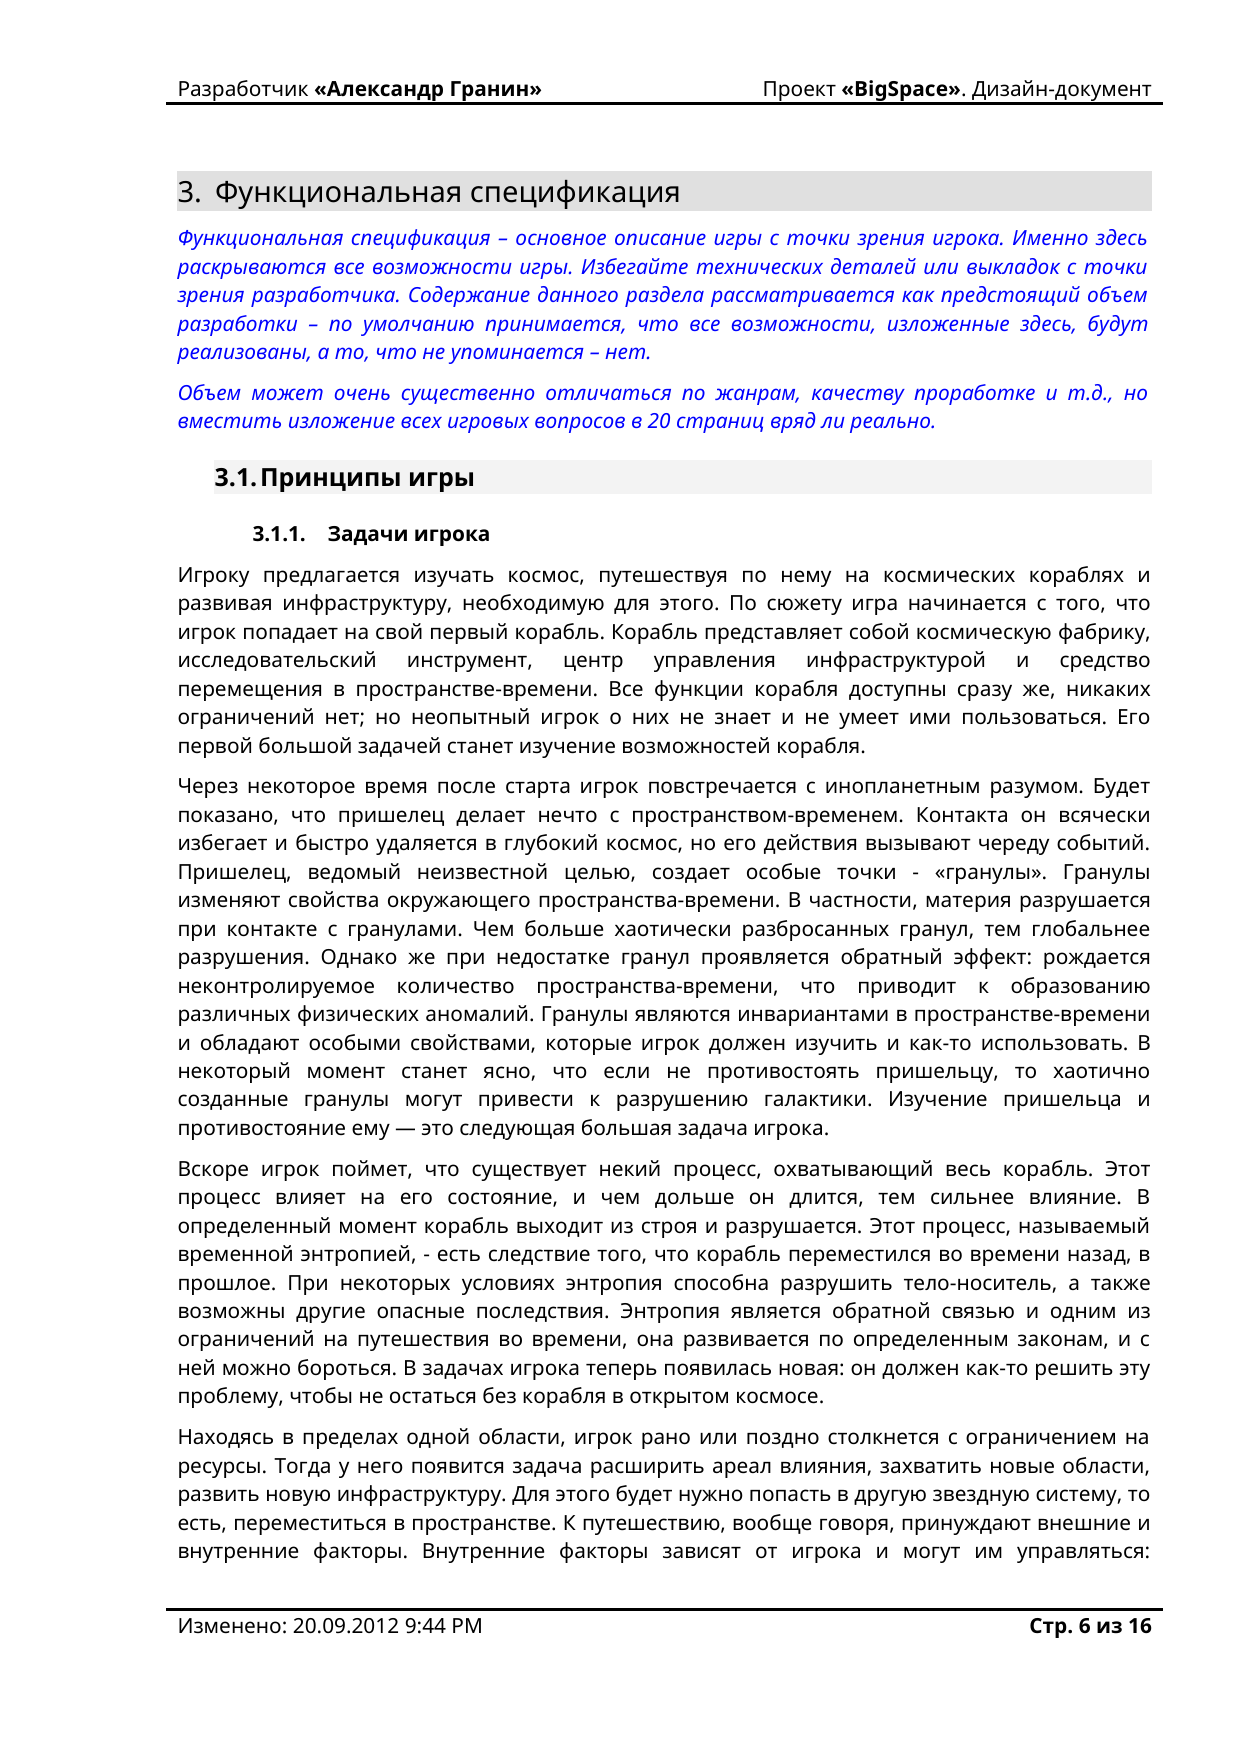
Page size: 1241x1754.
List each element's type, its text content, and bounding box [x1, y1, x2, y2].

subtitle Принципы игры [214, 460, 1152, 494]
text Вскоре игрок поймет, что существует некий процесс, охватывающий весь корабль. Этот процесс влияет на его состояние, и чем дольше он длится, тем сильнее влияние. В определенный момент корабль выходит из строя и разрушается. Этот процесс, называемый временной энтропией, - есть следствие того, что корабль переместился во времени назад, в прошлое. При некоторых условиях энтропия способна разрушить тело-носитель, а также возможны другие опасные последствия. Энтропия является обратной связью и одним из ограничений на путешествия во времени, она развивается по определенным законам, и с ней можно бороться. В задачах игрока теперь появилась новая: он должен как-то решить эту проблему, чтобы не остаться без корабля в открытом космосе. [177, 1154, 1152, 1410]
text Находясь в пределах одной области, игрок рано или поздно столкнется с ограничением на ресурсы. Тогда у него появится задача расширить ареал влияния, захватить новые области, развить новую инфраструктуру. Для этого будет нужно попасть в другую звездную систему, то есть, переместиться в пространстве. К путешествию, вообще говоря, принуждают внешние и внутренние факторы. Внутренние факторы зависят от игрока и могут им управляться: [177, 1422, 1152, 1564]
subtitle Задачи игрока [252, 519, 1152, 548]
text Объем может очень существенно отличаться по жанрам, качеству проработке и т.д., но вместить изложение всех игровых вопросов в 20 страниц вряд ли реально. [177, 378, 1152, 435]
text Через некоторое время после старта игрок повстречается с инопланетным разумом. Будет показано, что пришелец делает нечто с пространством-временем. Контакта он всячески избегает и быстро удаляется в глубокий космос, но его действия вызывают череду событий. Пришелец, ведомый неизвестной целью, создает особые точки - «гранулы». Гранулы изменяют свойства окружающего пространства-времени. В частности, материя разрушается при контакте с гранулами. Чем больше хаотически разбросанных гранул, тем глобальнее разрушения. Однако же при недостатке гранул проявляется обратный эффект: рождается неконтролируемое количество пространства-времени, что приводит к образованию различных физических аномалий. Гранулы являются инвариантами в пространстве-времени и обладают особыми свойствами, которые игрок должен изучить и как-то использовать. В некоторый момент станет ясно, что если не противостоять пришельцу, то хаотично созданные гранулы могут привести к разрушению галактики. Изучение пришельца и противостояние ему — это следующая большая задача игрока. [177, 772, 1152, 1141]
text Функциональная спецификация – основное описание игры с точки зрения игрока. Именно здесь раскрываются все возможности игры. Избегайте технических деталей или выкладок с точки зрения разработчика. Содержание данного раздела рассматривается как предстоящий объем разработки – по умолчанию принимается, что все возможности, изложенные здесь, будут реализованы, а то, что не упоминается – нет. [177, 223, 1152, 366]
text Игроку предлагается изучать космос, путешествуя по нему на космических кораблях и развивая инфраструктуру, необходимую для этого. По сюжету игра начинается с того, что игрок попадает на свой первый корабль. Корабль представляет собой космическую фабрику, исследовательский инструмент, центр управления инфраструктурой и средство перемещения в пространстве-времени. Все функции корабля доступны сразу же, никаких ограничений нет; но неопытный игрок о них не знает и не умеет ими пользоваться. Его первой большой задачей станет изучение возможностей корабля. [177, 560, 1152, 759]
subtitle Функциональная спецификация [177, 171, 1152, 211]
